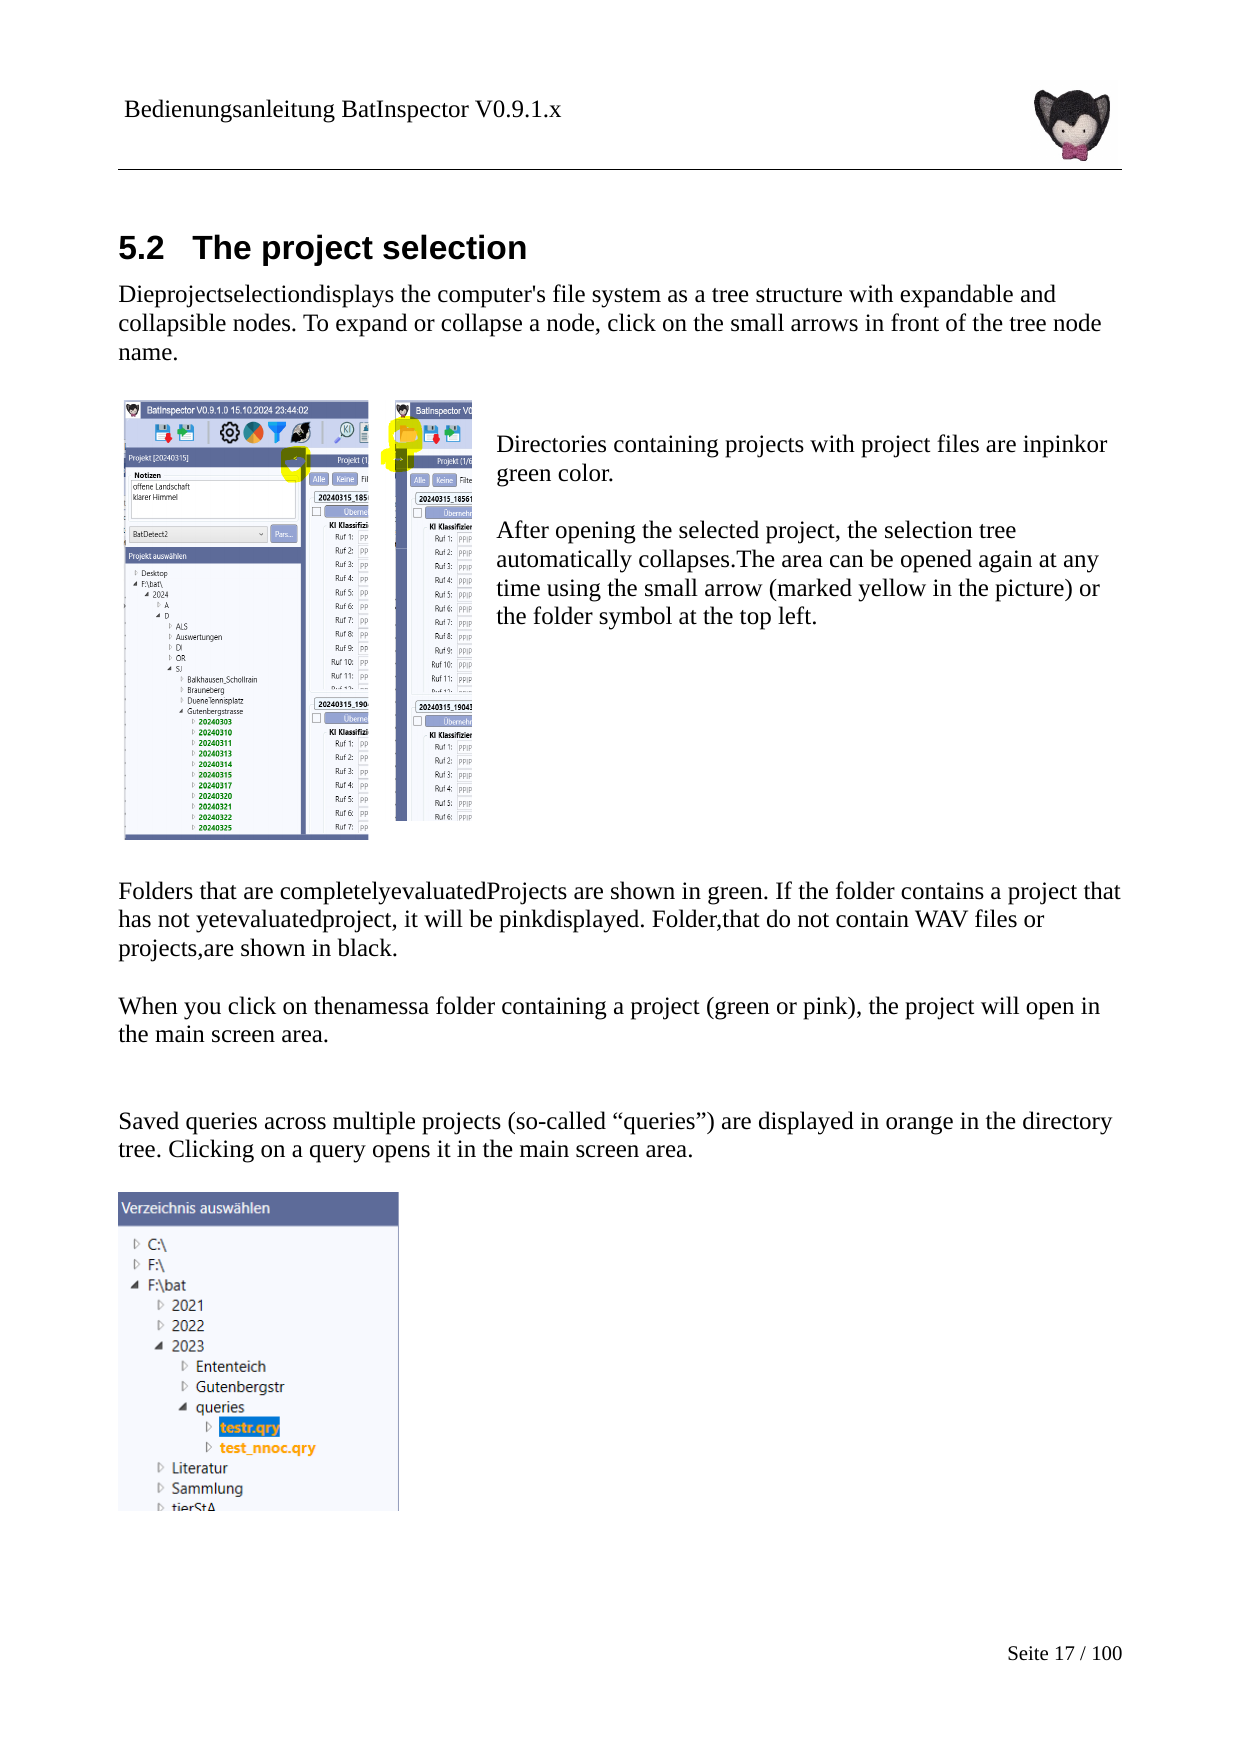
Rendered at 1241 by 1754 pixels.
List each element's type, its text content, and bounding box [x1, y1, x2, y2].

subtitle The project selection [118, 228, 1122, 267]
picture [118, 1192, 399, 1511]
picture [1030, 80, 1119, 169]
text Folders that are completelyevaluatedProjects are shown in green. If the folder contains a project that has not yetevaluatedproject, it will be pinkdisplayed. Folder,that do not contain WAV files or projects,are shown in black. [118, 876, 1122, 962]
picture [123, 400, 369, 840]
text Saved queries across multiple projects (so-called “queries”) are displayed in orange in the directory tree. Clicking on a query opens it in the main screen area. [118, 1106, 1122, 1163]
text Dieprojectselectiondisplays the computer's file system as a tree structure with expandable and collapsible nodes. To expand or collapse a node, click on the small arrows in front of the tree node name. [118, 279, 1122, 366]
picture [380, 400, 472, 811]
text When you click on thenamessa folder containing a project (green or pink), the project will open in the main screen area. [118, 991, 1122, 1048]
table_header [118, 394, 490, 847]
table_header Directories containing projects with project files are inpinkor green color. After opening the selected project, the selection tree automatically collapses.The area can be opened again at any time using the small arrow (marked yellow in the picture) or the folder symbol at the top left. [490, 394, 1122, 847]
